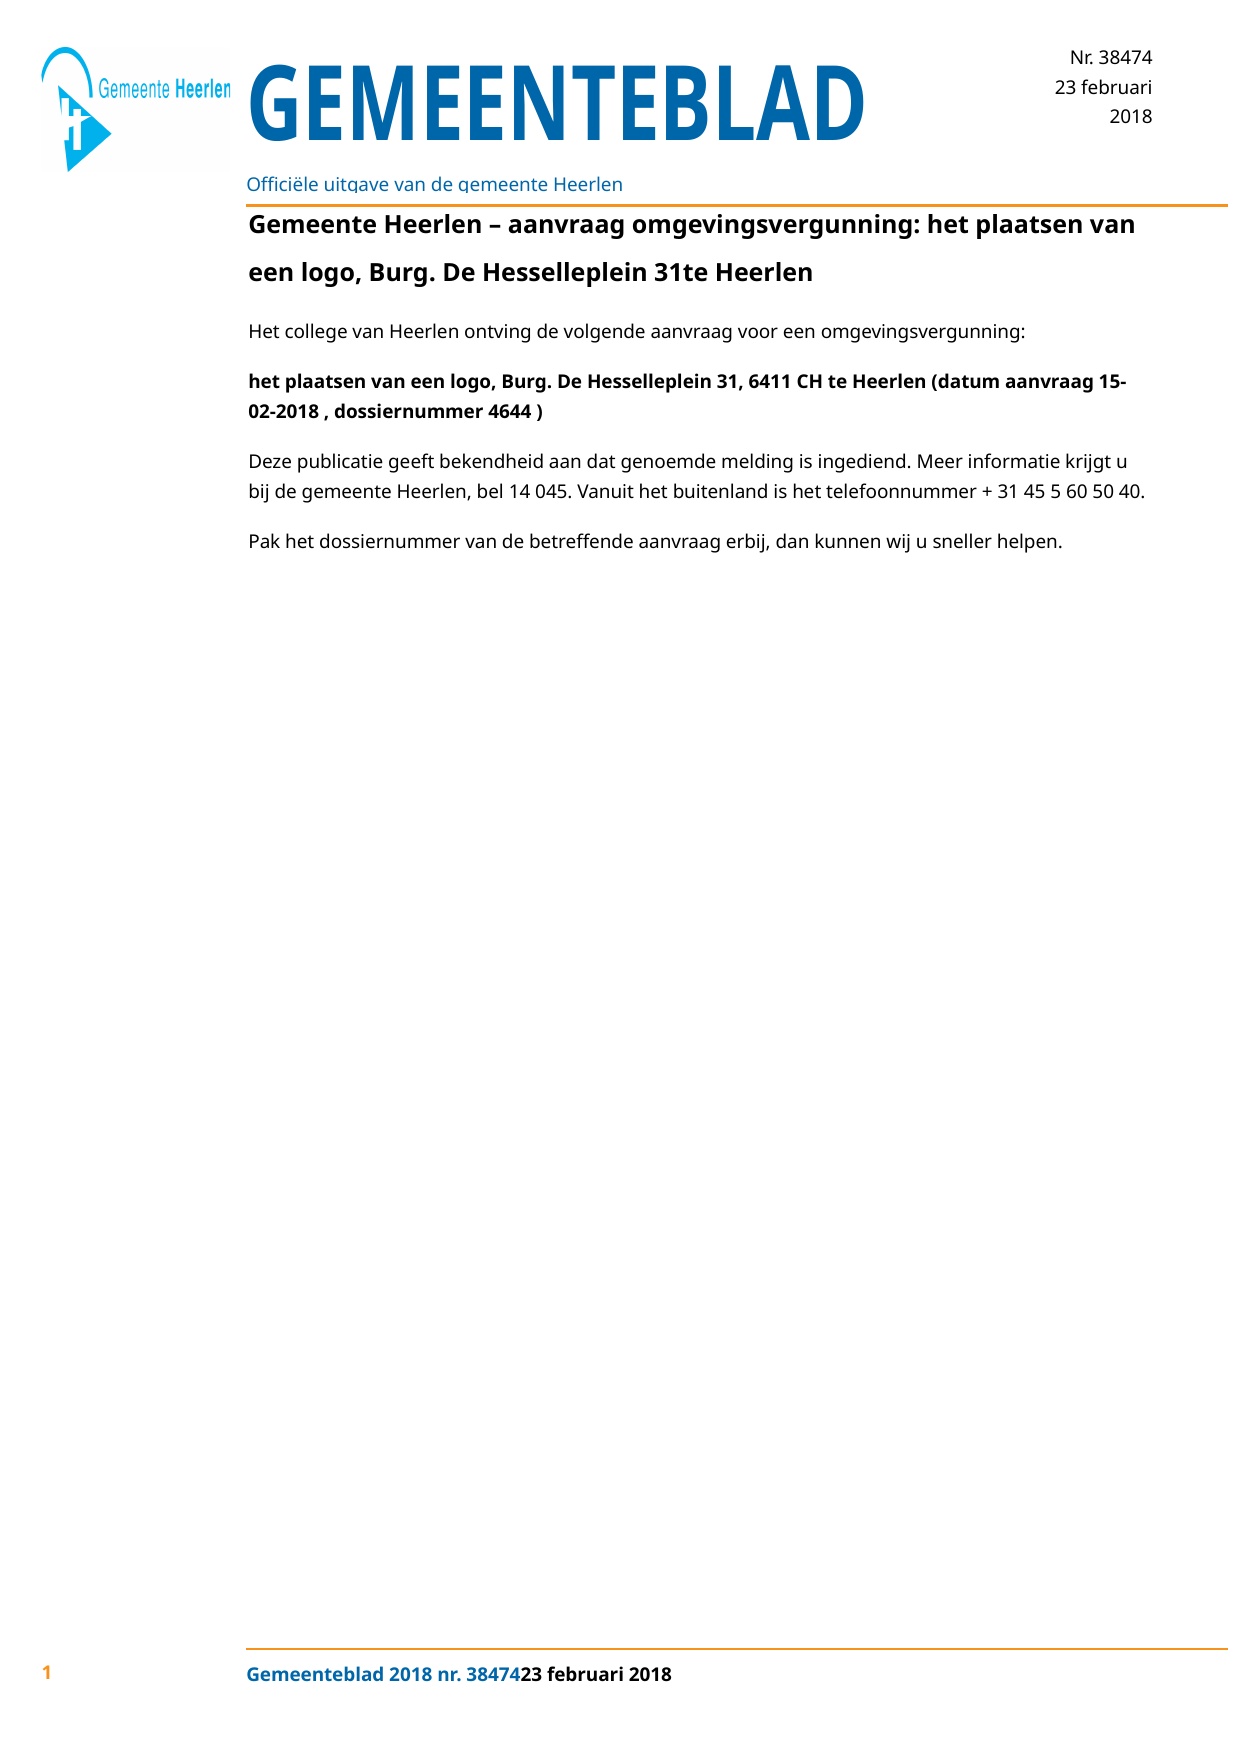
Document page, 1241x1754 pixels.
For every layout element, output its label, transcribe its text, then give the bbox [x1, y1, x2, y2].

text het plaatsen van een logo, Burg. De Hesselleplein 31, 6411 CH te Heerlen (datum aanvraag 15-02-2018 , dossiernummer 4644 ) [248, 368, 1152, 424]
picture [41, 47, 231, 172]
picture [41, 47, 58, 70]
text Gemeente Heerlen – aanvraag omgevingsvergunning: het plaatsen van een logo, Burg. De Hesselleplein 31te Heerlen [248, 207, 1152, 288]
text Het college van Heerlen ontving de volgende aanvraag voor een omgevingsvergunning: [248, 318, 1152, 344]
text Pak het dossiernummer van de betreffende aanvraag erbij, dan kunnen wij u sneller helpen. [248, 528, 1152, 554]
text Deze publicatie geeft bekendheid aan dat genoemde melding is ingediend. Meer informatie krijgt u bij de gemeente Heerlen, bel 14 045. Vanuit het buitenland is het telefoonnummer + 31 45 5 60 50 40. [248, 448, 1152, 504]
